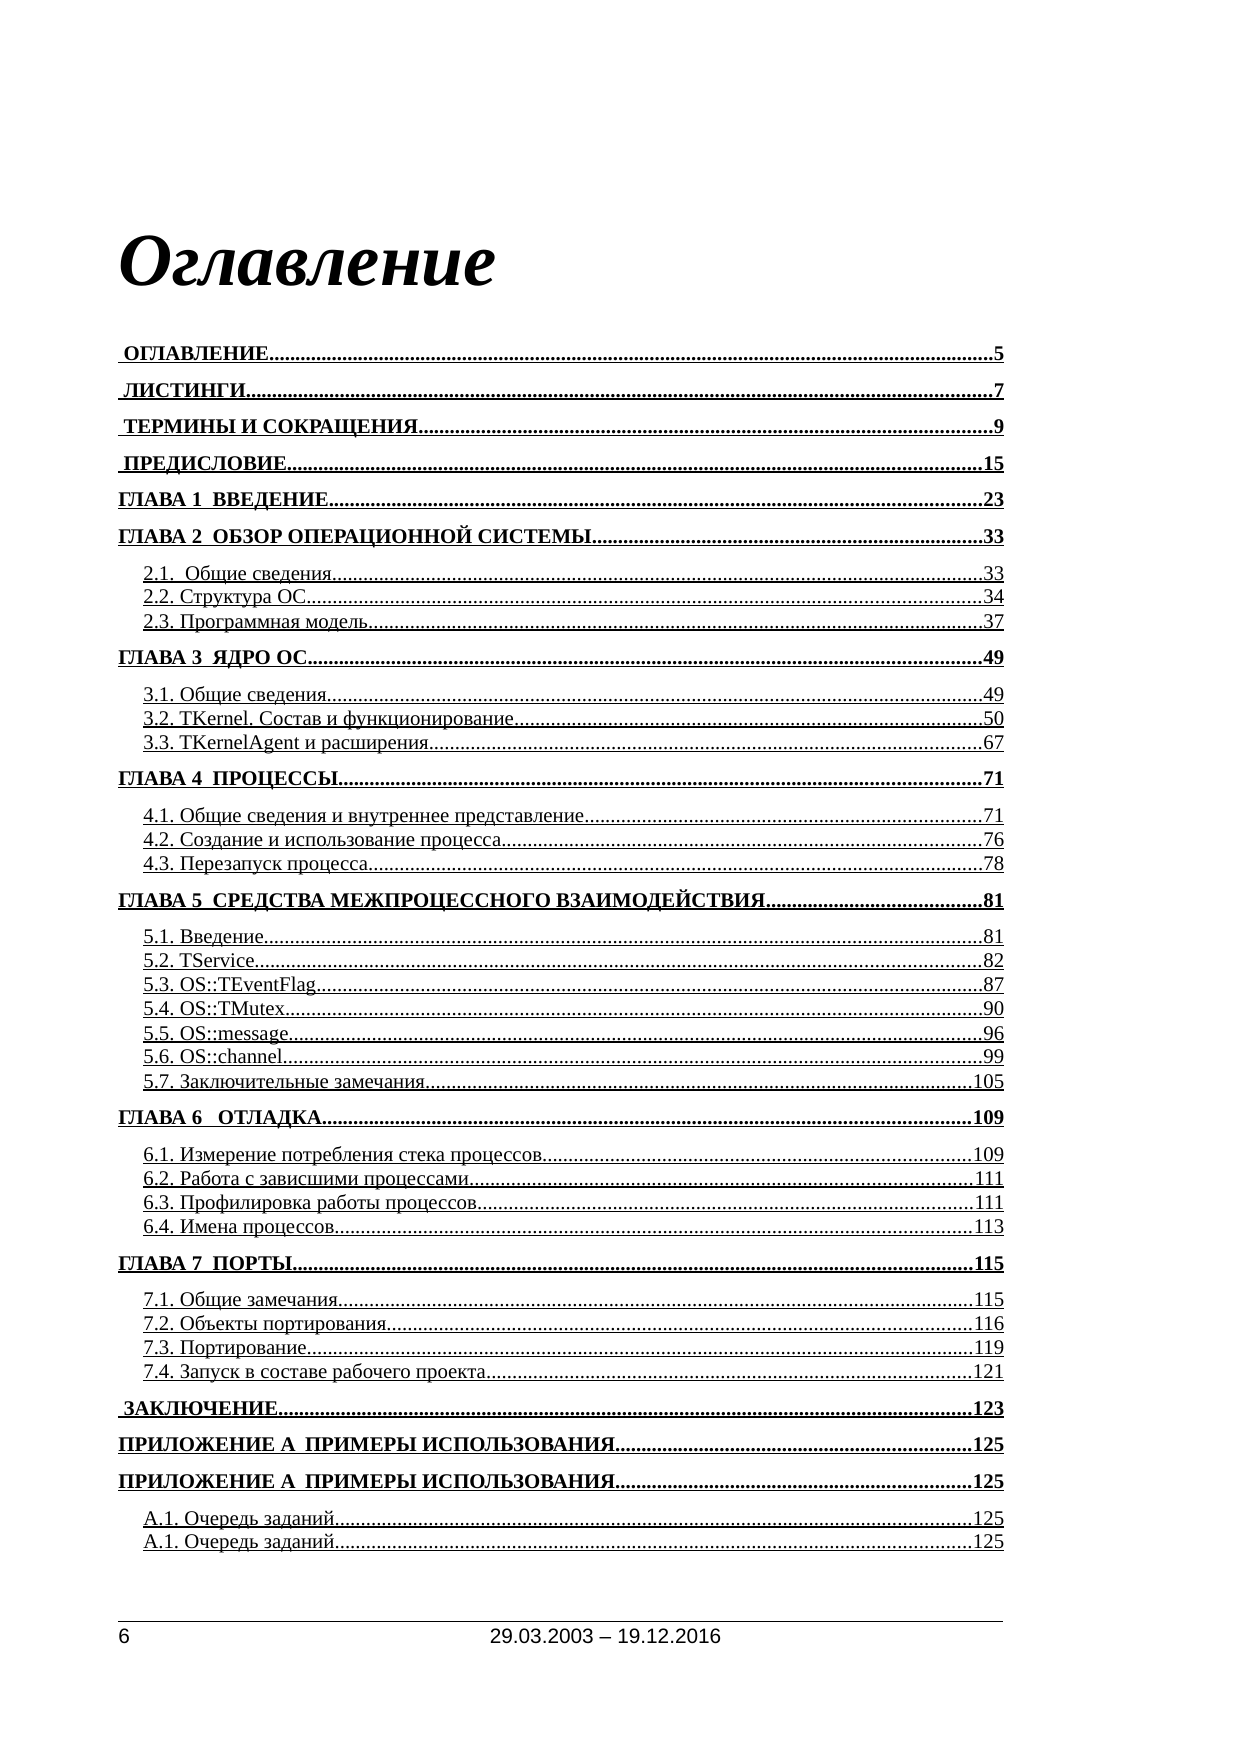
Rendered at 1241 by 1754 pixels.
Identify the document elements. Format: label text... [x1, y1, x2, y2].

text 3.2. TKernel. Состав и функционирование 50 [143, 706, 1004, 726]
text 4.1. Общие сведения и внутреннее представление 71 [143, 803, 1004, 824]
text 7.3. Портирование 119 [143, 1335, 1004, 1356]
text 2.1. Общие сведения 33 [143, 560, 1004, 581]
text Оглавление [118, 215, 1004, 303]
text 5.4. OS::TMutex 90 [143, 996, 1004, 1017]
text Оглавление 5 [118, 341, 1004, 362]
text A.1. Очередь заданий 125 [143, 1529, 1004, 1550]
text Термины и сокращения 9 [118, 414, 1004, 435]
text 4.3. Перезапуск процесса 78 [143, 851, 1004, 872]
text 3.1. Общие сведения 49 [143, 682, 1004, 703]
text 2.2. Структура ОС 34 [143, 584, 1004, 605]
text 6.4. Имена процессов 113 [143, 1214, 1004, 1235]
text Глава 3 Ядро ОС 49 [118, 645, 1004, 666]
text Предисловие 15 [118, 451, 1004, 471]
text 5.5. OS::message 96 [143, 1020, 1004, 1041]
text 5.2. TService 82 [143, 948, 1004, 969]
text Глава 5 Средства межпроцессного взаимодействия 81 [118, 888, 1004, 908]
text Приложение A ​ Примеры использования 125 [118, 1469, 1004, 1490]
text 5.6. OS::channel 99 [143, 1044, 1004, 1065]
text 6.2. Работа с зависшими процессами 111 [143, 1166, 1004, 1186]
text 7.2. Объекты портирования 116 [143, 1311, 1004, 1332]
text 7.1. Общие замечания 115 [143, 1287, 1004, 1308]
text Глава 2 Обзор операционной системы 33 [118, 524, 1004, 545]
text 3.3. TKernelAgent и расширения 67 [143, 730, 1004, 751]
text Глава 7 Порты 115 [118, 1250, 1004, 1271]
text 2.3. Программная модель 37 [143, 608, 1004, 629]
text 6.1. Измерение потребления стека процессов 109 [143, 1142, 1004, 1163]
text Глава 1 Введение 23 [118, 487, 1004, 508]
text 5.7. Заключительные замечания 105 [143, 1068, 1004, 1089]
text Приложение A ​ Примеры использования 125 [118, 1432, 1004, 1453]
text A.1. Очередь заданий 125 [143, 1505, 1004, 1526]
text Заключение 123 [118, 1396, 1004, 1416]
text Глава 6 Отладка 109 [118, 1105, 1004, 1126]
text Глава 4 Процессы 71 [118, 766, 1004, 787]
text 4.2. Создание и использование процесса 76 [143, 827, 1004, 848]
text 5.1. Введение 81 [143, 924, 1004, 945]
text 7.4. Запуск в составе рабочего проекта 121 [143, 1359, 1004, 1380]
text Листинги 7 [118, 378, 1004, 398]
text 5.3. OS::TEventFlag 87 [143, 972, 1004, 993]
text 6.3. Профилировка работы процессов 111 [143, 1190, 1004, 1211]
